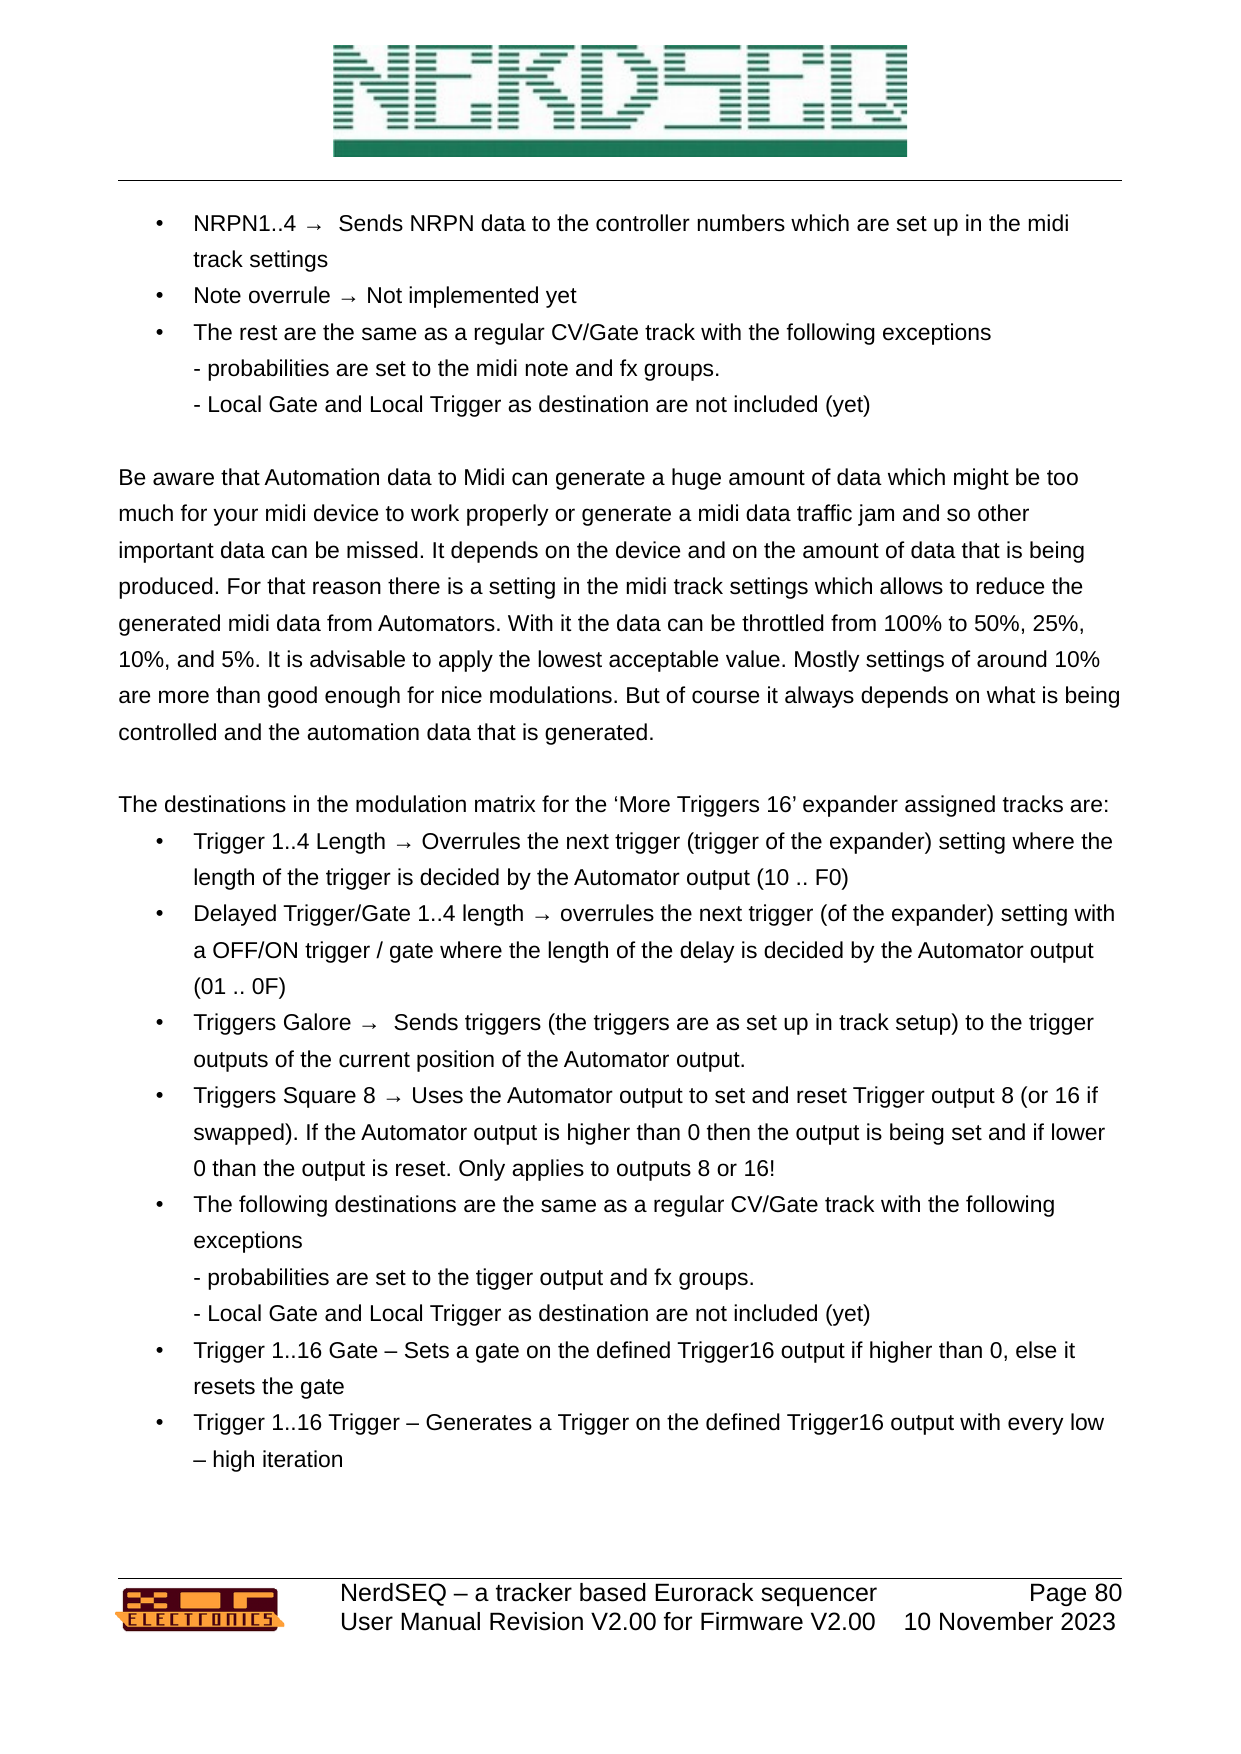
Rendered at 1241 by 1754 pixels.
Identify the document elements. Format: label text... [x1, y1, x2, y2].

list Triggers Galore → Sends triggers (the triggers are as set up in track setup) to the trigger outputs of the current position of the Automator output. [156, 1009, 1122, 1072]
text Be aware that Automation data to Midi can generate a huge amount of data which might be too much for your midi device to work properly or generate a midi data traffic jam and so other important data can be missed. It depends on the device and on the amount of data that is being produced. For that reason there is a setting in the midi track settings which allows to reduce the generated midi data from Automators. With it the data can be throttled from 100% to 50%, 25%, 10%, and 5%. It is advisable to apply the lowest acceptable value. Mostly settings of around 10% are more than good enough for nice modulations. But of course it always depends on what is being controlled and the automation data that is generated. [118, 464, 1122, 745]
list Trigger 1..16 Gate – Sets a gate on the defined Trigger16 output if higher than 0, else it resets the gate [156, 1337, 1122, 1399]
list Trigger 1..16 Trigger – Generates a Trigger on the defined Trigger16 output with every low – high iteration [156, 1409, 1122, 1472]
list The following destinations are the same as a regular CV/Gate track with the following exceptions - probabilities are set to the tigger output and fx groups. [156, 1191, 1122, 1290]
list NRPN1..4 → Sends NRPN data to the controller numbers which are set up in the midi track settings [156, 209, 1122, 272]
list The rest are the same as a regular CV/Gate track with the following exceptions - probabilities are set to the midi note and fx groups. [156, 319, 1122, 381]
list Note overrule → Not implemented yet [156, 282, 1122, 309]
text The destinations in the modulation matrix for the ‘More Triggers 16’ expander assigned tracks are: [118, 791, 1122, 818]
list Triggers Square 8 → Uses the Automator output to set and reset Trigger output 8 (or 16 if swapped). If the Automator output is higher than 0 then the output is being set and if lower 0 than the output is reset. Only applies to outputs 8 or 16! [156, 1082, 1122, 1181]
list - Local Gate and Local Trigger as destination are not included (yet) [156, 391, 1122, 418]
list Delayed Trigger/Gate 1..4 length → overrules the next trigger (of the expander) setting with a OFF/ON trigger / gate where the length of the delay is decided by the Automator output (01 .. 0F) [156, 900, 1122, 999]
picture [333, 45, 908, 157]
picture [115, 1584, 285, 1634]
list - Local Gate and Local Trigger as destination are not included (yet) [156, 1300, 1122, 1327]
list Trigger 1..4 Length → Overrules the next trigger (trigger of the expander) setting where the length of the trigger is decided by the Automator output (10 .. F0) [156, 828, 1122, 890]
